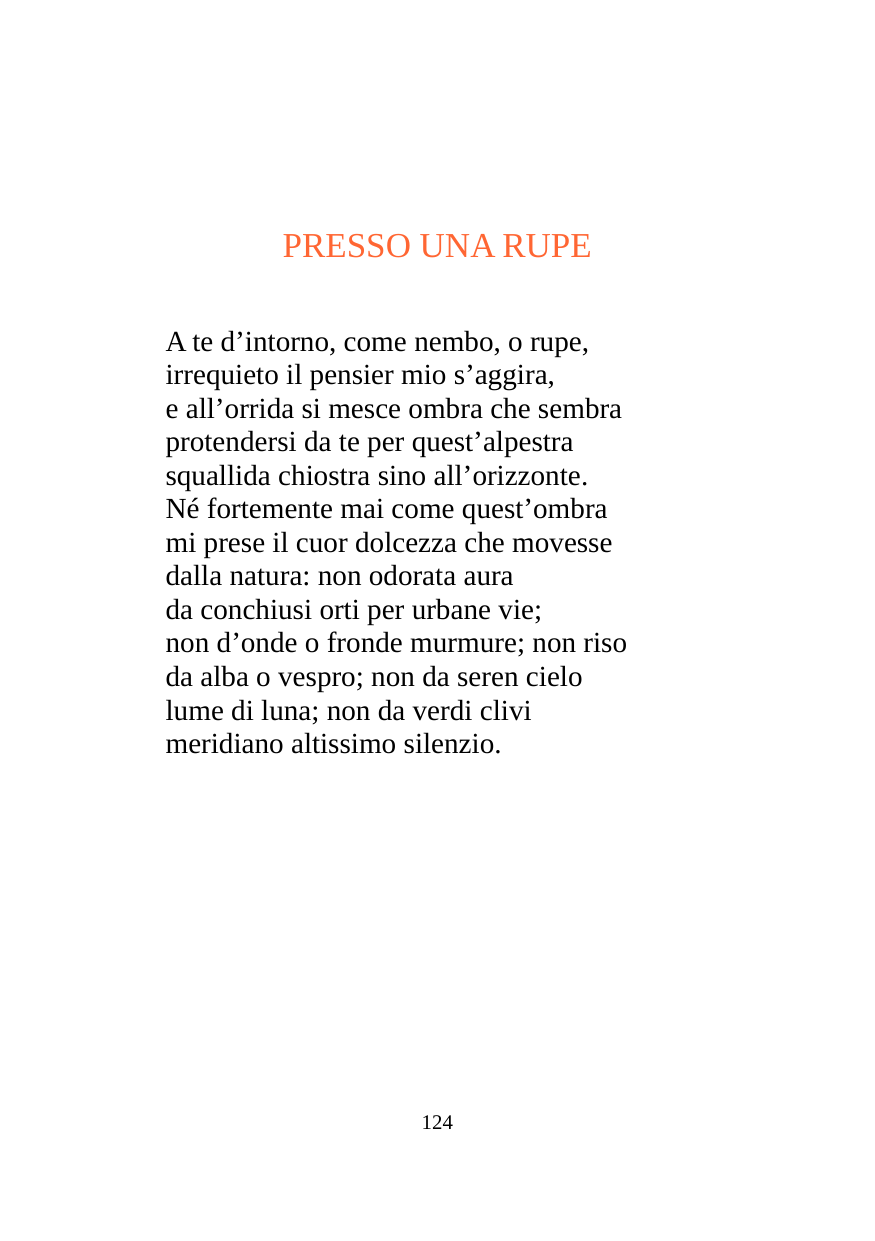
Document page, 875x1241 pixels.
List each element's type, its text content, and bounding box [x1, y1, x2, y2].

text A te d’intorno, come nembo, o rupe, irrequieto il pensier mio s’aggira, e all’orrida si mesce ombra che sembra protendersi da te per quest’alpestra squallida chiostra sino all’orizzonte. Né fortemente mai come quest’ombra mi prese il cuor dolcezza che movesse dalla natura: non odorata aura da conchiusi orti per urbane vie; non d’onde o fronde murmure; non riso da alba o vespro; non da seren cielo lume di luna; non da verdi clivi meridiano altissimo silenzio. [165, 324, 768, 760]
subtitle PRESSO UNA RUPE [106, 224, 768, 264]
